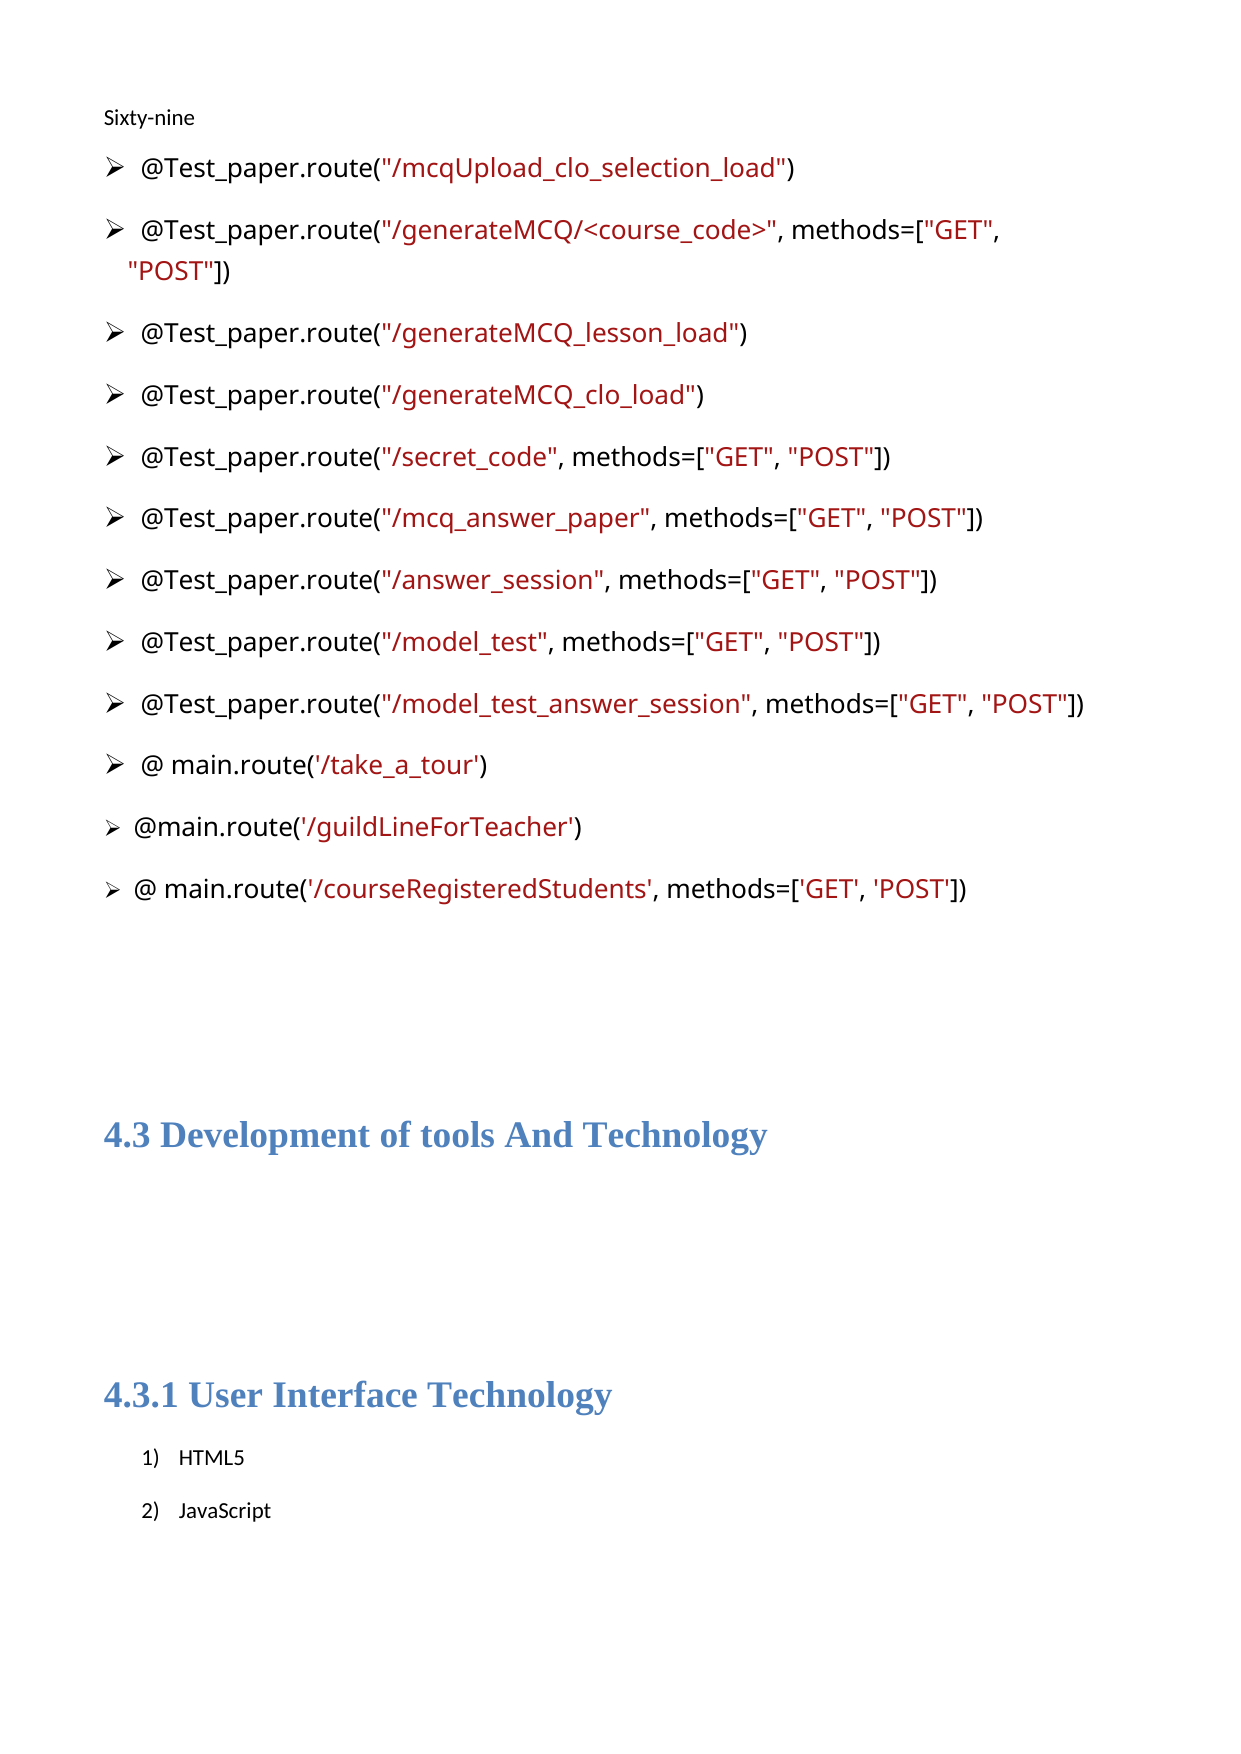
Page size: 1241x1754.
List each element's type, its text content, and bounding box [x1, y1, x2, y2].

list @Test_paper.route("/model_test_answer_session", methods=["GET", "POST"]) [103, 685, 1090, 721]
list @Test_paper.route("/secret_code", methods=["GET", "POST"]) [103, 438, 1090, 474]
text 4.3.1 User Interface Technology [103, 1373, 1090, 1416]
list @Test_paper.route("/mcqUpload_clo_selection_load") [103, 150, 1090, 186]
list @Test_paper.route("/answer_session", methods=["GET", "POST"]) [103, 562, 1090, 597]
list @Test_paper.route("/generateMCQ/<course_code>", methods=["GET", "POST"]) [103, 212, 1090, 288]
list @Test_paper.route("/generateMCQ_lesson_load") [103, 314, 1090, 350]
list @Test_paper.route("/model_test", methods=["GET", "POST"]) [103, 623, 1090, 659]
list @main.route('/guildLineForTeacher') [103, 809, 1090, 844]
list @Test_paper.route("/generateMCQ_clo_load") [103, 376, 1090, 412]
list @Test_paper.route("/mcq_answer_paper", methods=["GET", "POST"]) [103, 500, 1090, 535]
list HTML5 [141, 1443, 1090, 1471]
list @ main.route('/courseRegisteredStudents', methods=['GET', 'POST']) [103, 870, 1090, 906]
subtitle 4.3 Development of tools And Technology [103, 1112, 1090, 1155]
list @ main.route('/take_a_tour') [103, 747, 1090, 782]
list JavaScript [141, 1496, 1090, 1524]
